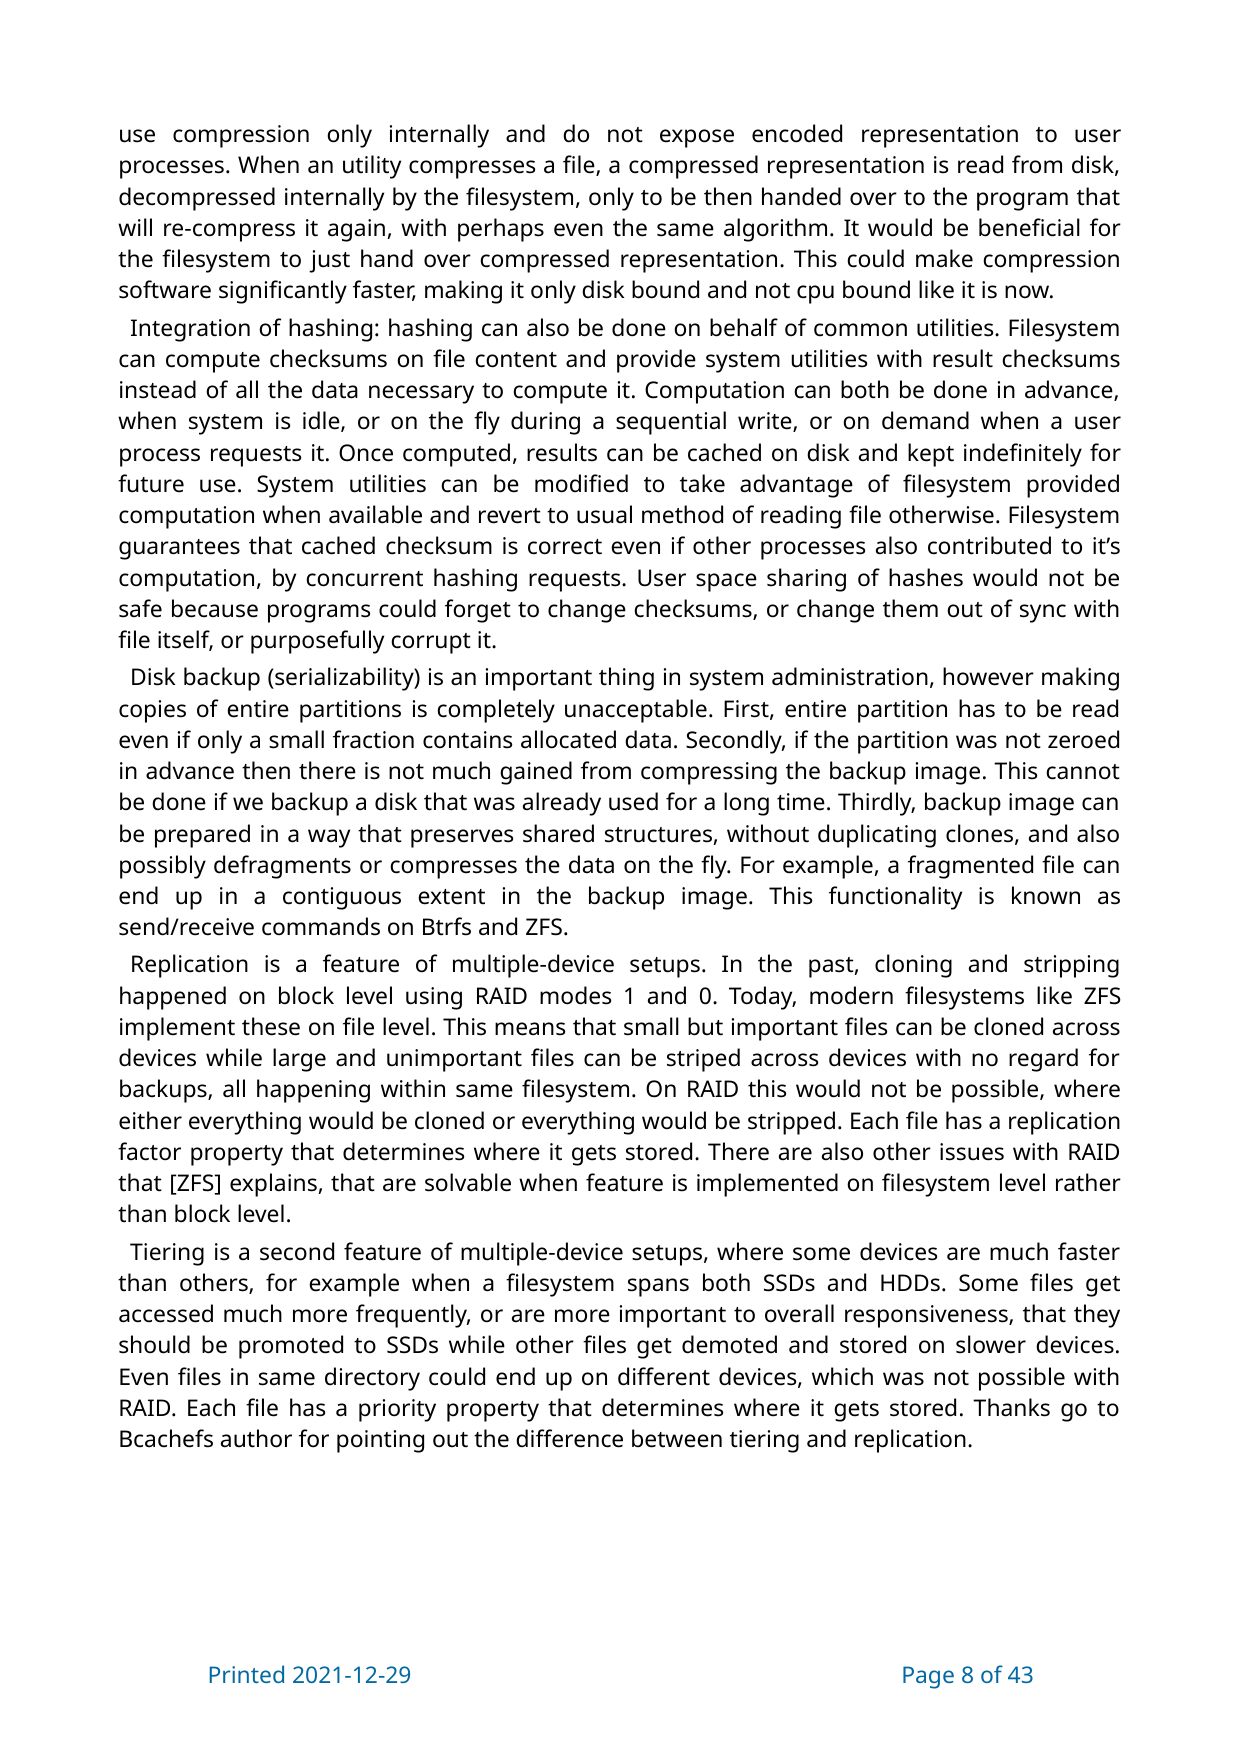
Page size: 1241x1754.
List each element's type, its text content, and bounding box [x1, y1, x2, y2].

text Replication is a feature of multiple-device setups. In the past, cloning and stripping happened on block level using RAID modes 1 and 0. Today, modern filesystems like ZFS implement these on file level. This means that small but important files can be cloned across devices while large and unimportant files can be striped across devices with no regard for backups, all happening within same filesystem. On RAID this would not be possible, where either everything would be cloned or everything would be stripped. Each file has a replication factor property that determines where it gets stored. There are also other issues with RAID that [ZFS] explains, that are solvable when feature is implemented on filesystem level rather than block level. [118, 948, 1122, 1230]
text Tiering is a second feature of multiple-device setups, where some devices are much faster than others, for example when a filesystem spans both SSDs and HDDs. Some files get accessed much more frequently, or are more important to overall responsiveness, that they should be promoted to SSDs while other files get demoted and stored on slower devices. Even files in same directory could end up on different devices, which was not possible with RAID. Each file has a priority property that determines where it gets stored. Thanks go to Bcachefs author for pointing out the difference between tiering and replication. [118, 1236, 1122, 1454]
text Disk backup (serializability) is an important thing in system administration, however making copies of entire partitions is completely unacceptable. First, entire partition has to be read even if only a small fraction contains allocated data. Secondly, if the partition was not zeroed in advance then there is not much gained from compressing the backup image. This cannot be done if we backup a disk that was already used for a long time. Thirdly, backup image can be prepared in a way that preserves shared structures, without duplicating clones, and also possibly defragments or compresses the data on the fly. For example, a fragmented file can end up in a contiguous extent in the backup image. This functionality is known as send/receive commands on Btrfs and ZFS. [118, 661, 1122, 942]
text use compression only internally and do not expose encoded representation to user processes. When an utility compresses a file, a compressed representation is read from disk, decompressed internally by the filesystem, only to be then handed over to the program that will re-compress it again, with perhaps even the same algorithm. It would be beneficial for the filesystem to just hand over compressed representation. This could make compression software significantly faster, making it only disk bound and not cpu bound like it is now. [118, 118, 1122, 306]
text Integration of hashing: hashing can also be done on behalf of common utilities. Filesystem can compute checksums on file content and provide system utilities with result checksums instead of all the data necessary to compute it. Computation can both be done in advance, when system is idle, or on the fly during a sequential write, or on demand when a user process requests it. Once computed, results can be cached on disk and kept indefinitely for future use. System utilities can be modified to take advantage of filesystem provided computation when available and revert to usual method of reading file otherwise. Filesystem guarantees that cached checksum is correct even if other processes also contributed to it’s computation, by concurrent hashing requests. User space sharing of hashes would not be safe because programs could forget to change checksums, or change them out of sync with file itself, or purposefully corrupt it. [118, 312, 1122, 655]
